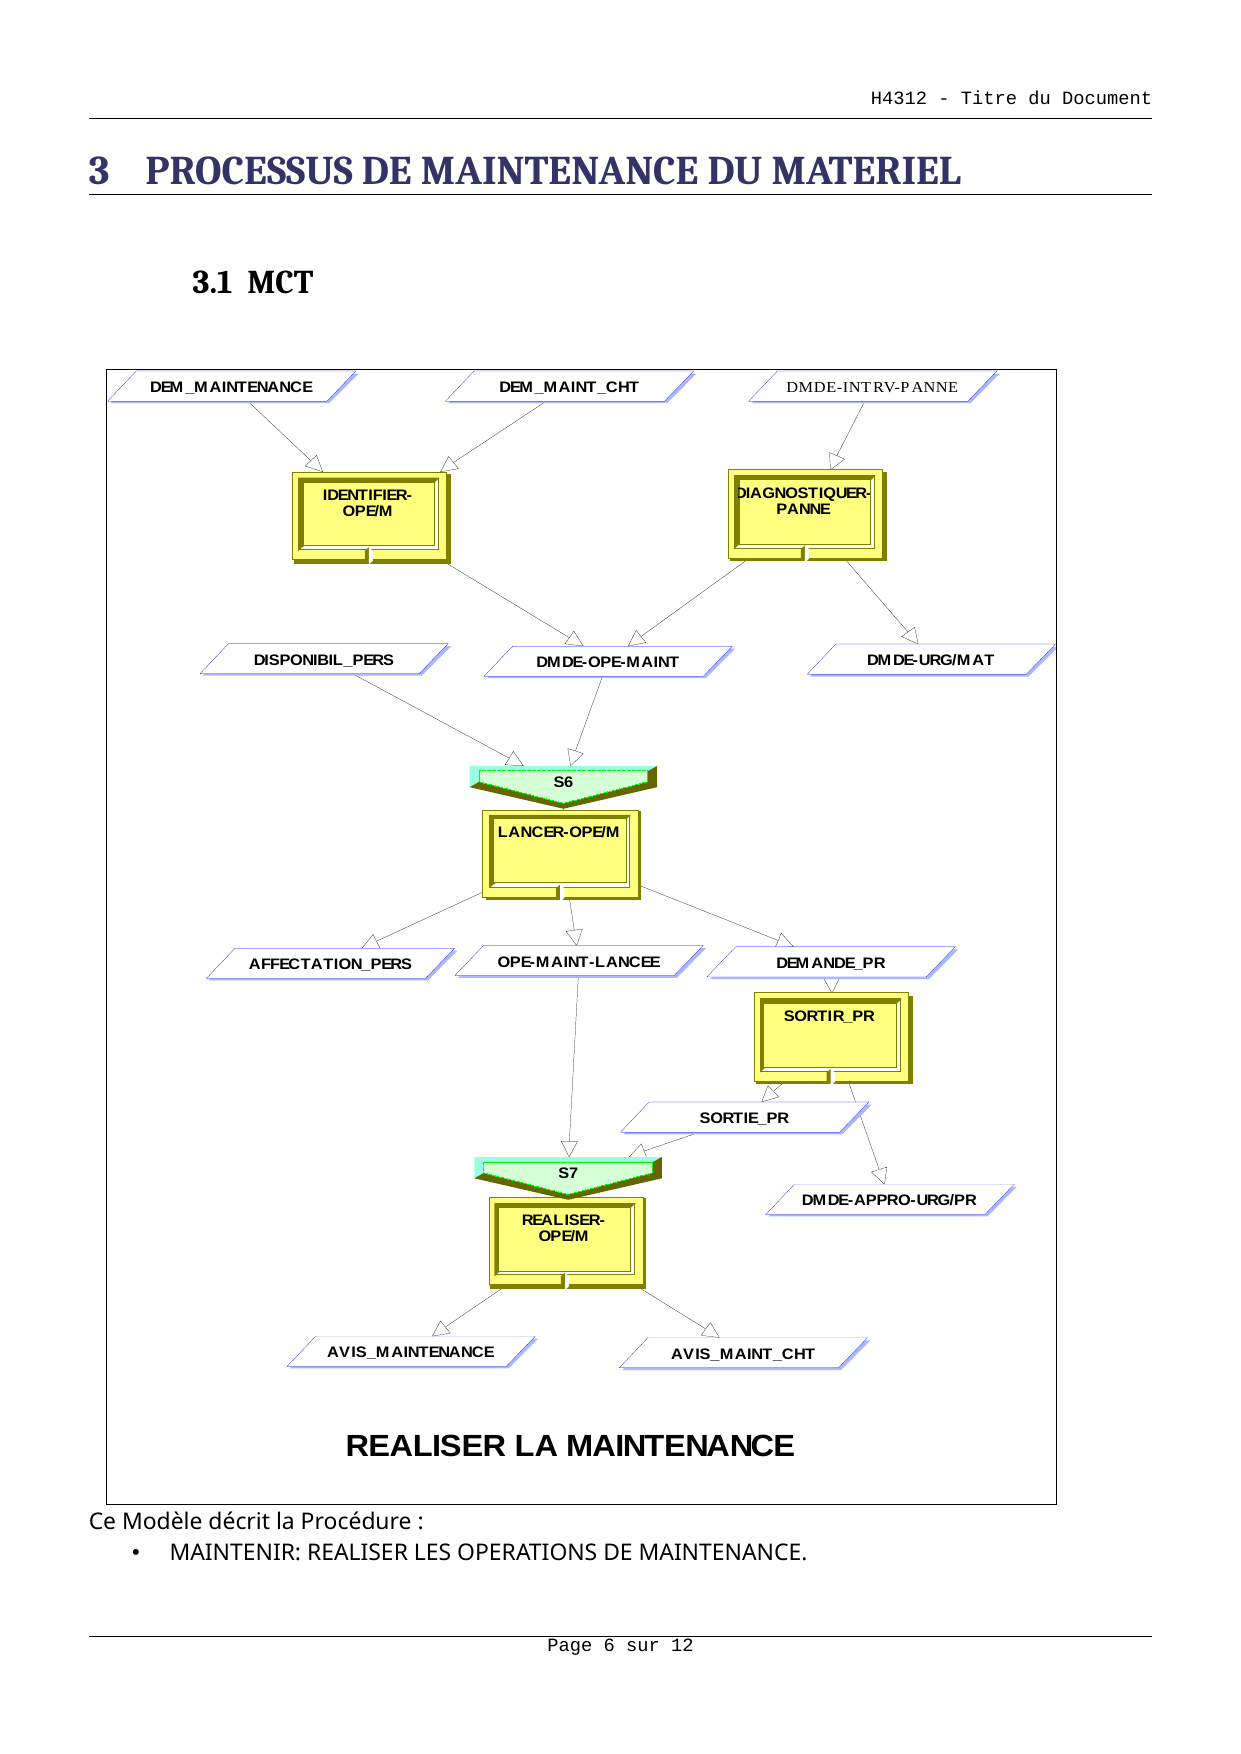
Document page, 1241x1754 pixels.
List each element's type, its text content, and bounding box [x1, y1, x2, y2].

subtitle PROCESSUS DE MAINTENANCE DU MATERIEL [88, 147, 1152, 194]
subtitle MCT [133, 263, 1152, 302]
text Ce Modèle décrit la Procédure : [88, 345, 1152, 1536]
list MAINTENIR: REALISER LES OPERATIONS DE MAINTENANCE. [132, 1536, 1152, 1567]
